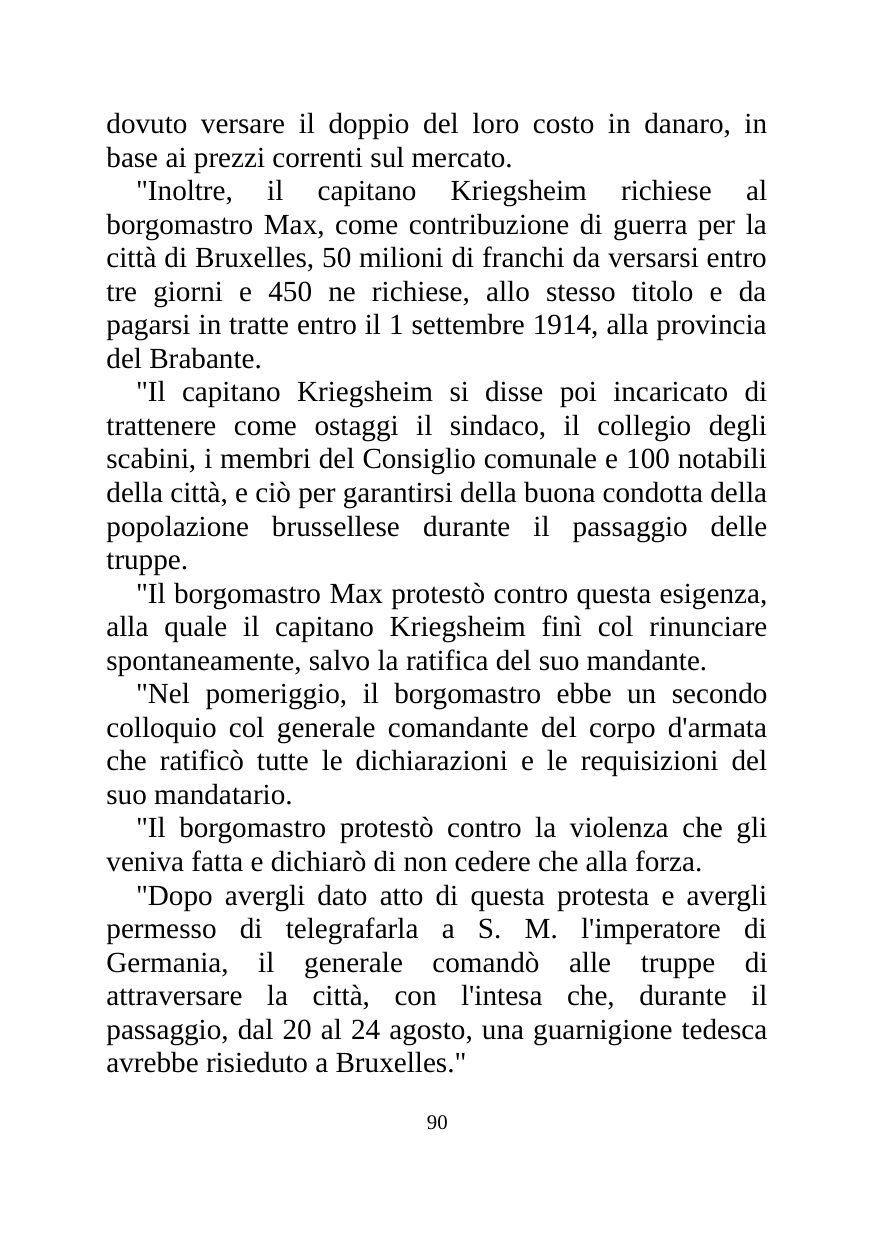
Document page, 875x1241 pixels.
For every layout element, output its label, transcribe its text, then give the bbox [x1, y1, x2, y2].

text "Il capitano Kriegsheim si disse poi incaricato di trattenere come ostaggi il sindaco, il collegio degli scabini, i membri del Consiglio comunale e 100 notabili della città, e ciò per garantirsi della buona condotta della popolazione brussellese durante il passaggio delle truppe. [106, 374, 768, 576]
text "Dopo avergli dato atto di questa protesta e avergli permesso di telegrafarla a S. M. l'imperatore di Germania, il generale comandò alle truppe di attraversare la città, con l'intesa che, durante il passaggio, dal 20 al 24 agosto, una guarnigione tedesca avrebbe risieduto a Bruxelles." [106, 878, 768, 1079]
text "Nel pomeriggio, il borgomastro ebbe un secondo colloquio col generale comandante del corpo d'armata che ratificò tutte le dichiarazioni e le requisizioni del suo mandatario. [106, 676, 768, 811]
text "Inoltre, il capitano Kriegsheim richiese al borgomastro Max, come contribuzione di guerra per la città di Bruxelles, 50 milioni di franchi da versarsi entro tre giorni e 450 ne richiese, allo stesso titolo e da pagarsi in tratte entro il 1 settembre 1914, alla provincia del Brabante. [106, 173, 768, 374]
text "Il borgomastro protestò contro la violenza che gli veniva fatta e dichiarò di non cedere che alla forza. [106, 811, 768, 878]
text "Il borgomastro Max protestò contro questa esigenza, alla quale il capitano Kriegsheim finì col rinunciare spontaneamente, salvo la ratifica del suo mandante. [106, 576, 768, 676]
text dovuto versare il doppio del loro costo in danaro, in base ai prezzi correnti sul mercato. [106, 106, 768, 173]
